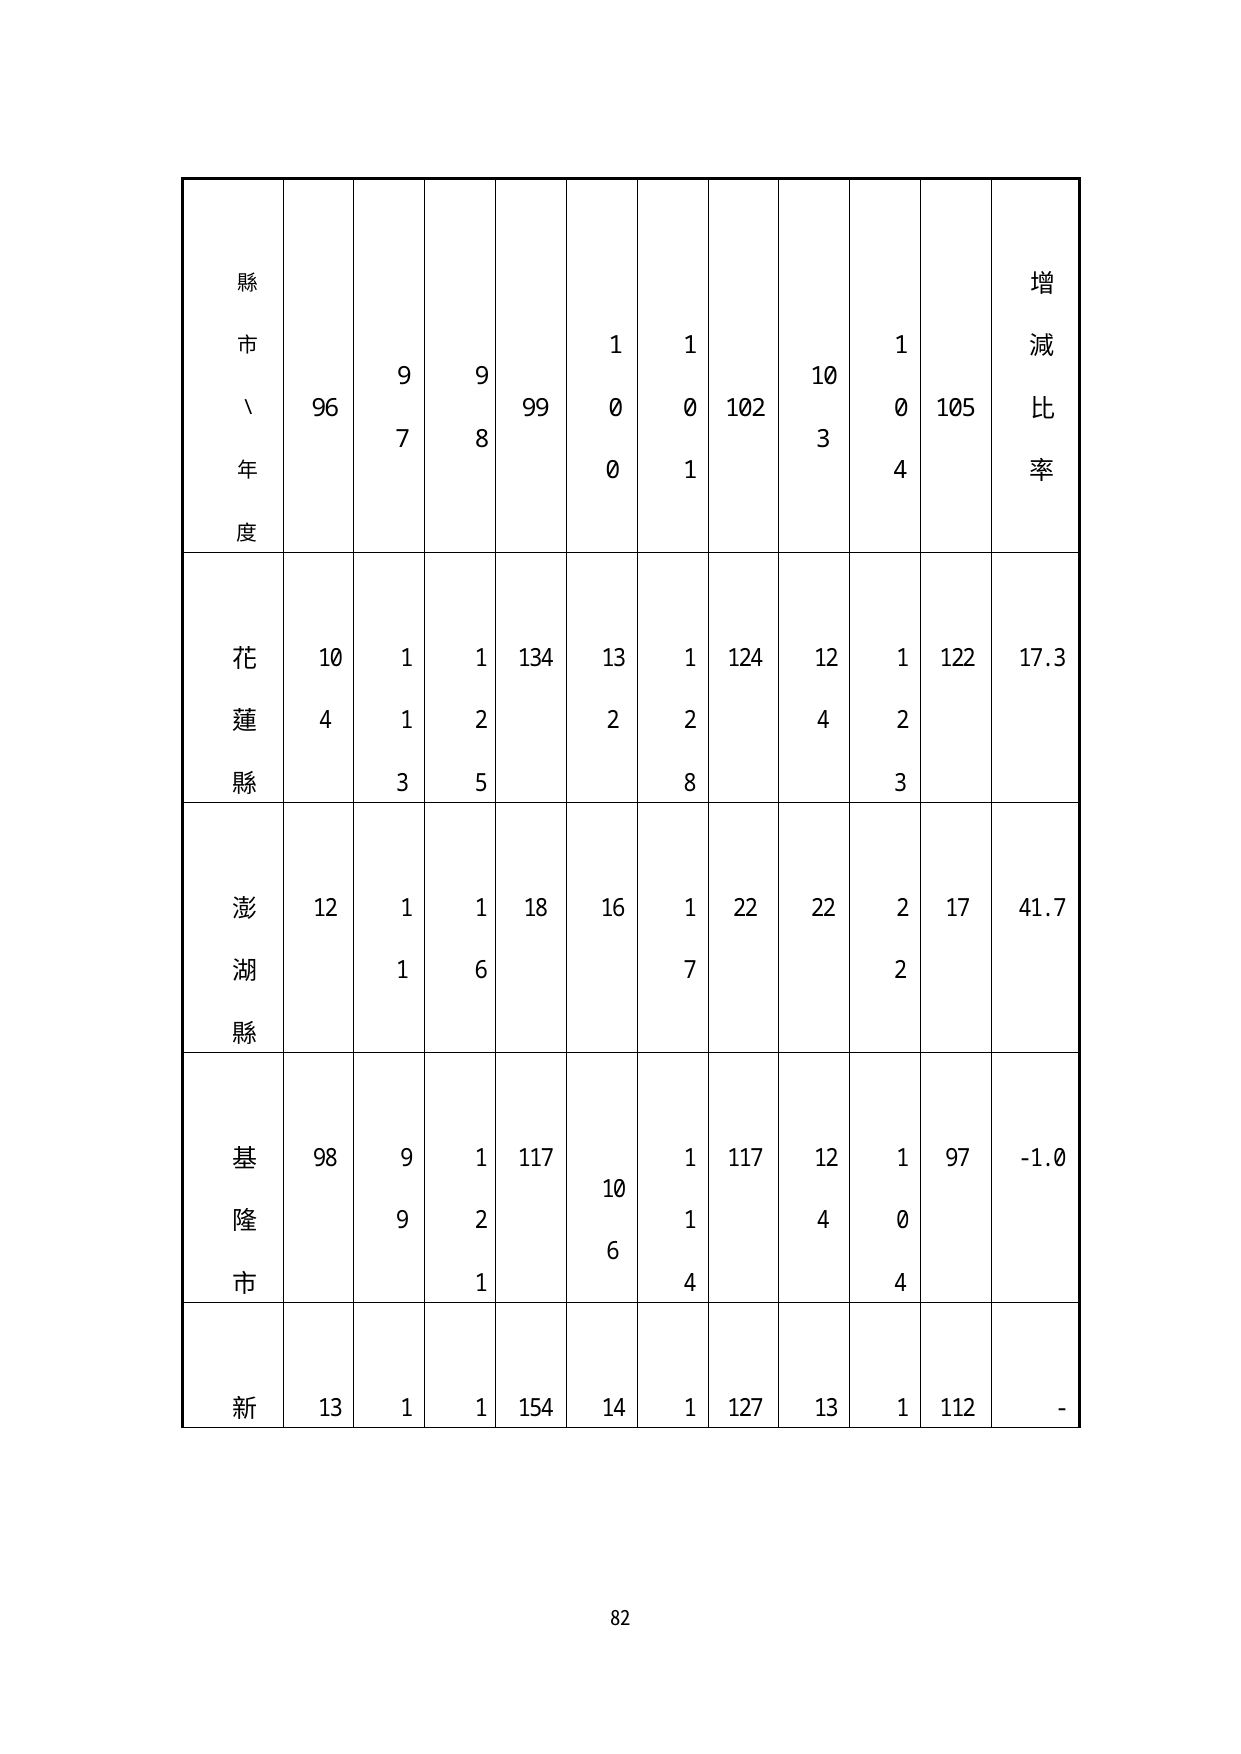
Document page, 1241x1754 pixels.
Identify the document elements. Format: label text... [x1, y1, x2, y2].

table_cell 132 [567, 553, 637, 802]
table_header 96 [284, 180, 353, 552]
table_cell 12 [284, 803, 353, 1052]
table_header 105 [921, 180, 991, 552]
table_cell 11 [354, 803, 424, 1052]
table_cell 97 [921, 1053, 991, 1302]
table_cell 基隆市 [184, 1053, 283, 1302]
table_cell 154 [496, 1303, 566, 1427]
table_cell 新 [184, 1303, 283, 1427]
table_cell 14 [567, 1303, 637, 1427]
table_cell 104 [284, 553, 353, 802]
table_cell 123 [850, 553, 920, 802]
table_cell 117 [496, 1053, 566, 1302]
table_cell 17.3 [992, 553, 1078, 802]
table_cell 花蓮縣 [184, 553, 283, 802]
table_cell 104 [850, 1053, 920, 1302]
table_cell -1.0 [992, 1053, 1078, 1302]
table_cell 16 [425, 803, 495, 1052]
table_header 102 [709, 180, 778, 552]
table_cell 106 [567, 1053, 637, 1302]
table_cell 124 [709, 553, 778, 802]
table_header 104 [850, 180, 920, 552]
table_header 增減 比率 [992, 180, 1078, 552]
table_header 101 [638, 180, 708, 552]
table_cell 澎湖縣 [184, 803, 283, 1052]
table_cell 18 [496, 803, 566, 1052]
table_cell 117 [709, 1053, 778, 1302]
table_cell 17 [638, 803, 708, 1052]
table_cell 112 [921, 1303, 991, 1427]
table_header 100 [567, 180, 637, 552]
table_cell 1 [425, 1303, 495, 1427]
table_cell 41.7 [992, 803, 1078, 1052]
table_cell 13 [284, 1303, 353, 1427]
table_header 98 [425, 180, 495, 552]
table_cell 124 [779, 1053, 849, 1302]
table_cell 1 [354, 1303, 424, 1427]
table_header 縣市\年度 [184, 180, 283, 552]
table_cell 99 [354, 1053, 424, 1302]
table_cell 122 [921, 553, 991, 802]
table_cell 114 [638, 1053, 708, 1302]
table_cell 13 [779, 1303, 849, 1427]
table_cell 134 [496, 553, 566, 802]
table_cell 1 [638, 1303, 708, 1427]
table_cell 125 [425, 553, 495, 802]
table_header 103 [779, 180, 849, 552]
table_cell 113 [354, 553, 424, 802]
table_cell [992, 1303, 1078, 1427]
table_cell 98 [284, 1053, 353, 1302]
table_cell 22 [709, 803, 778, 1052]
table_cell 22 [779, 803, 849, 1052]
table_header 99 [496, 180, 566, 552]
table_header 97 [354, 180, 424, 552]
table_cell 121 [425, 1053, 495, 1302]
table_cell 16 [567, 803, 637, 1052]
table_cell 124 [779, 553, 849, 802]
table_cell 17 [921, 803, 991, 1052]
table_cell 127 [709, 1303, 778, 1427]
table_cell 1 [850, 1303, 920, 1427]
table_cell 128 [638, 553, 708, 802]
table_cell 22 [850, 803, 920, 1052]
